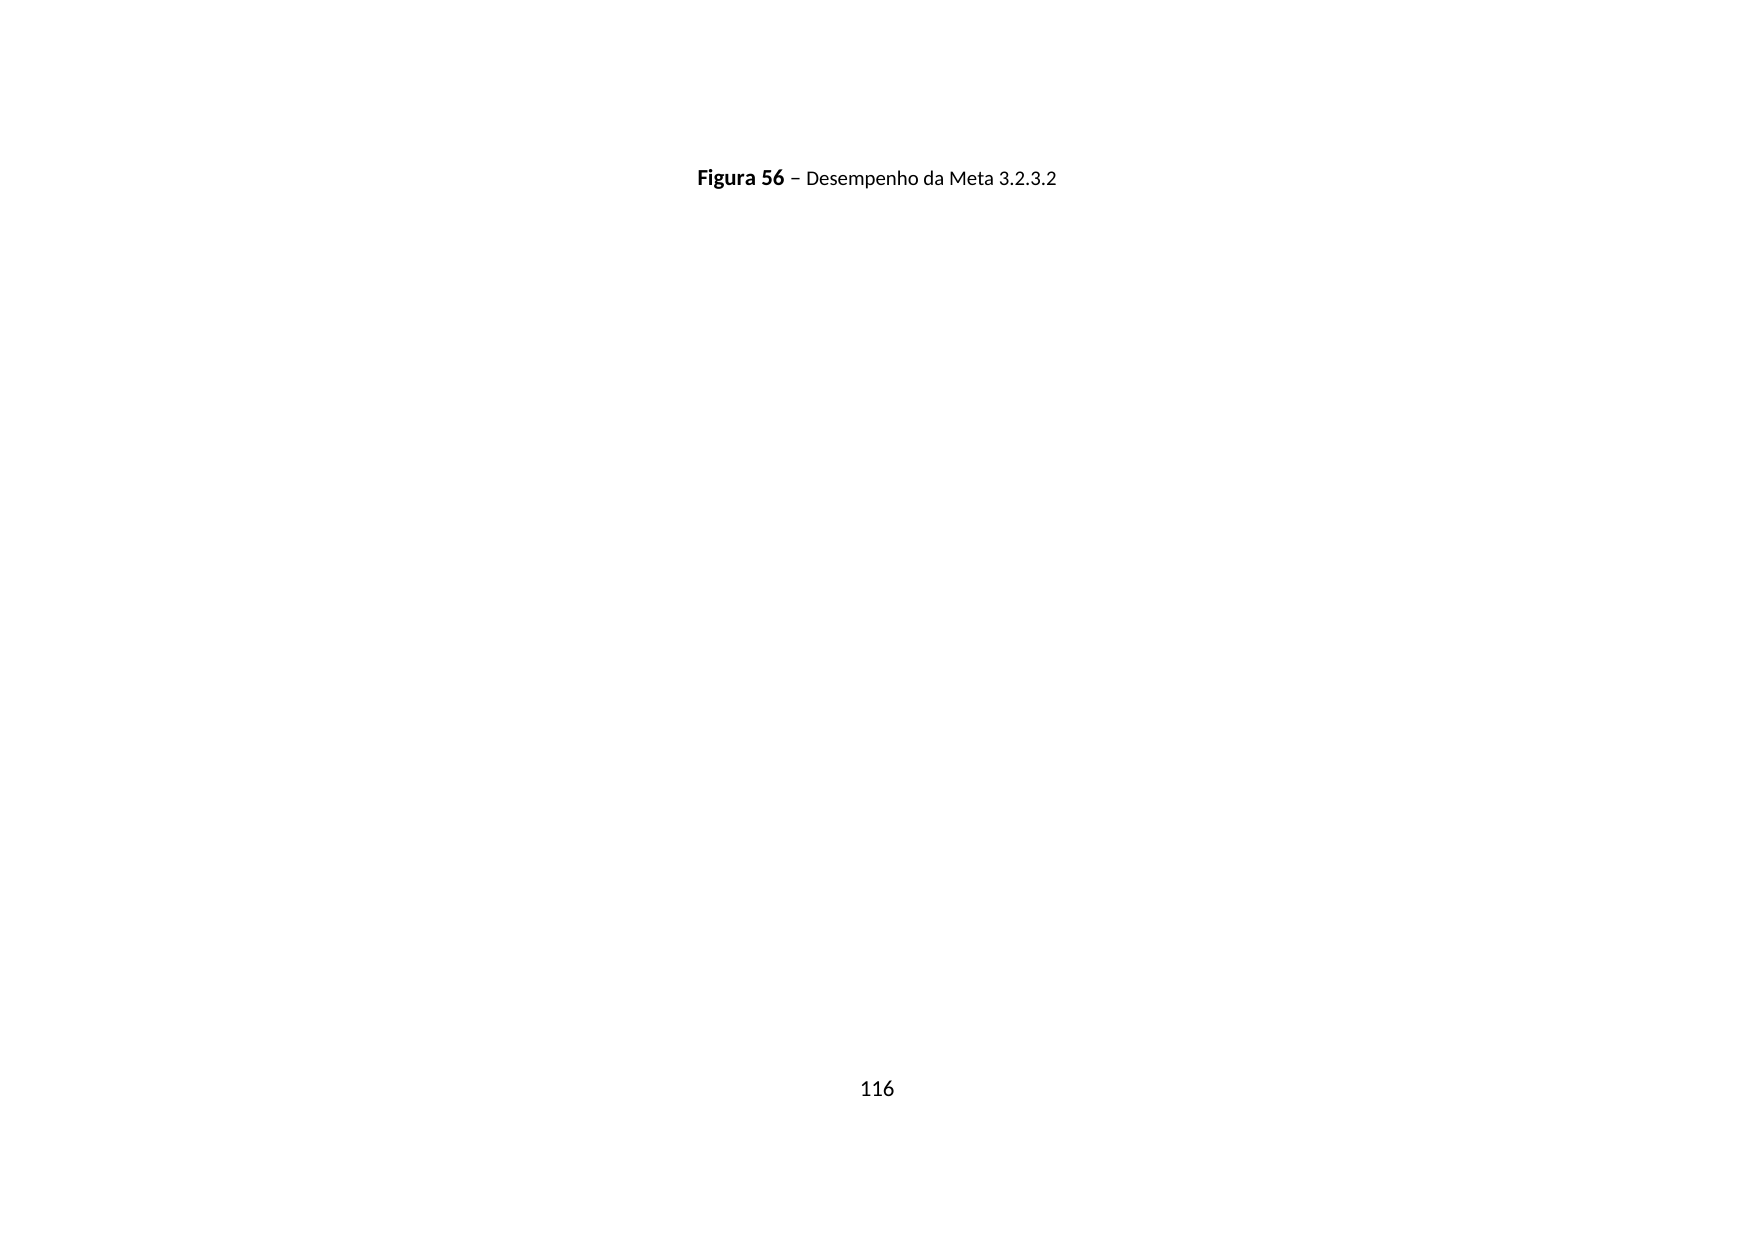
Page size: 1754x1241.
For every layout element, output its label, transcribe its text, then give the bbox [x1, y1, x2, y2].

text Figura 56 – Desempenho da Meta 3.2.3.2 [150, 163, 1604, 191]
